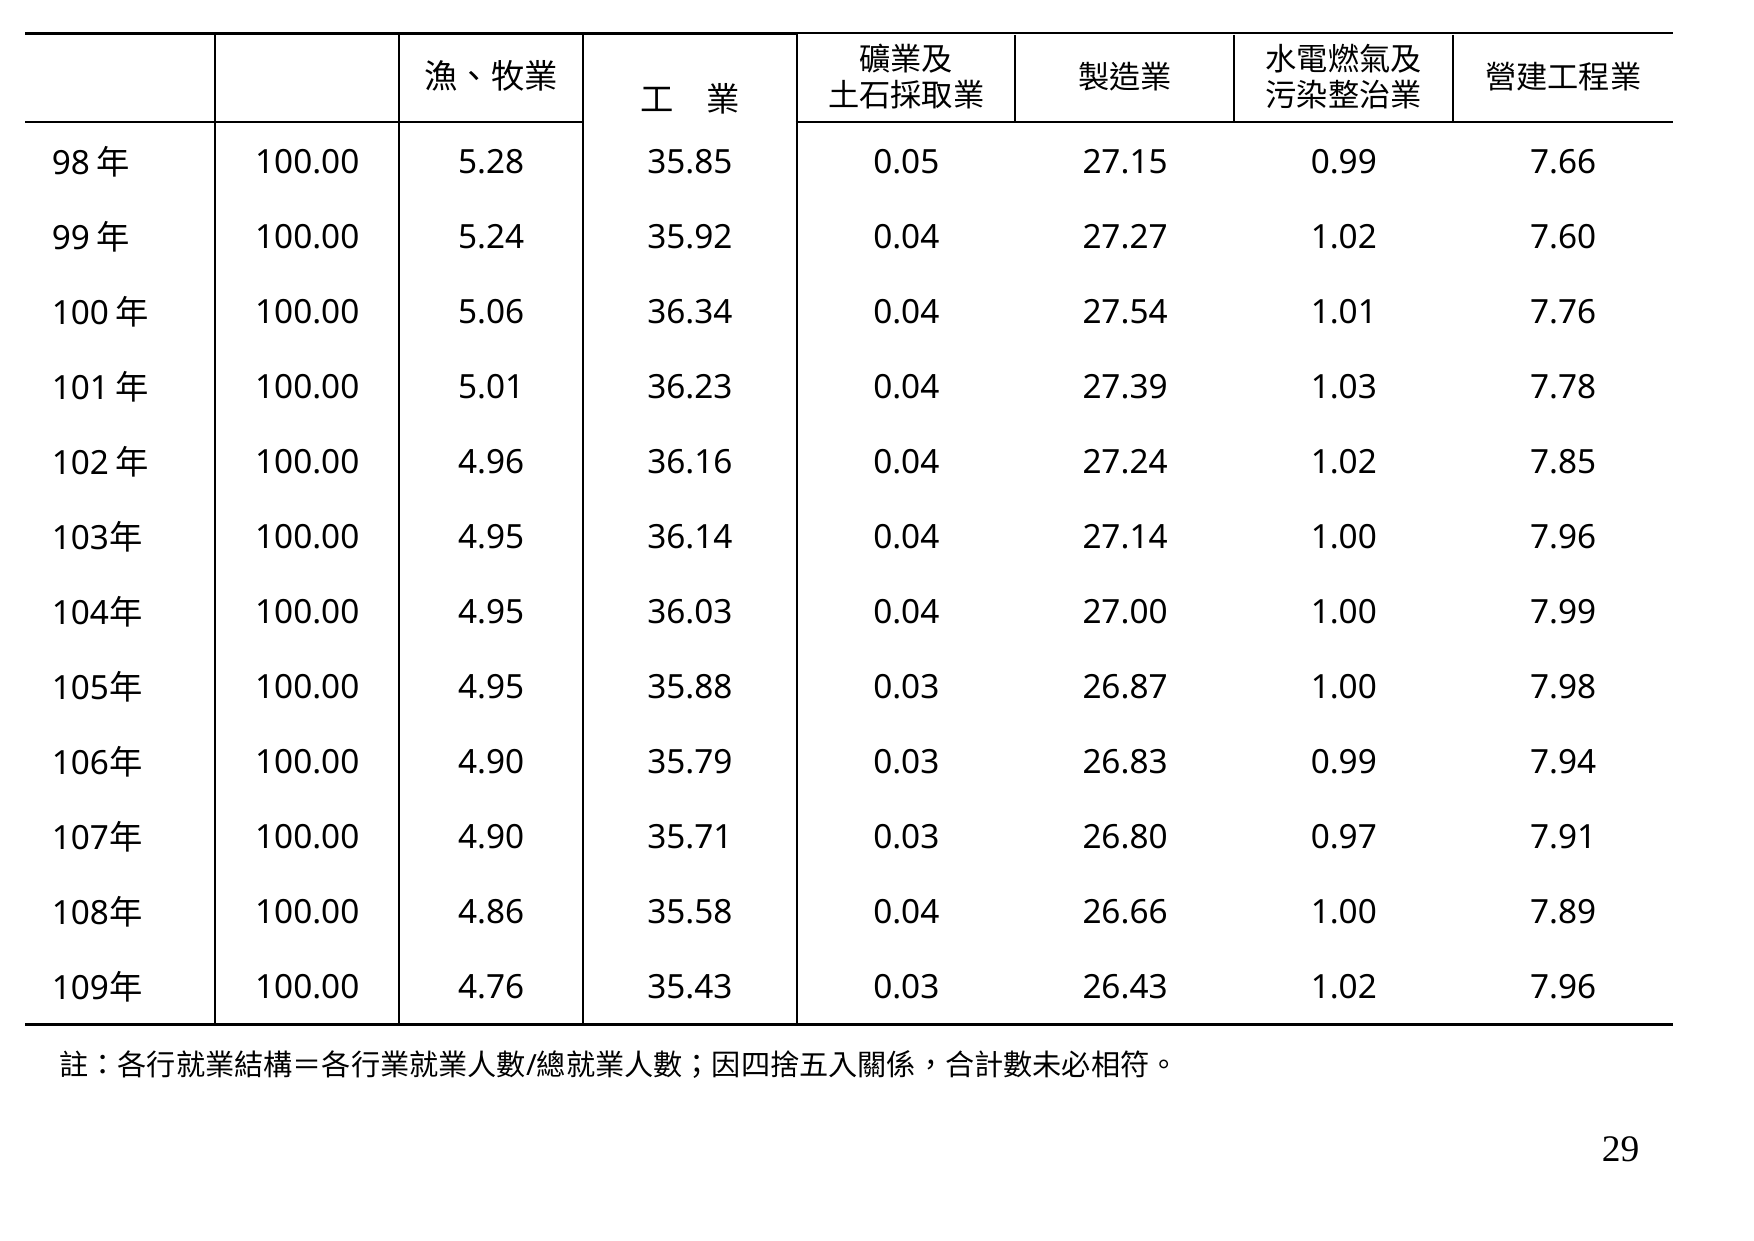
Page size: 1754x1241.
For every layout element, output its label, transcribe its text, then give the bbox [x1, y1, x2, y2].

table_cell 101年 [25, 348, 214, 423]
table_cell 5.28 [400, 123, 582, 198]
table_cell 35.85 [584, 121, 796, 198]
table_cell 7.60 [1453, 198, 1673, 273]
table_cell 0.97 [1234, 798, 1453, 873]
table_cell 1.02 [1234, 423, 1453, 498]
table_cell 0.03 [798, 798, 1015, 873]
table_cell 26.87 [1015, 648, 1234, 723]
table_cell 100.00 [216, 348, 398, 423]
table_cell 100.00 [216, 723, 398, 798]
table_cell 7.78 [1453, 348, 1673, 423]
table_cell 4.96 [400, 423, 582, 498]
table_cell 26.66 [1015, 873, 1234, 948]
table_cell 4.90 [400, 723, 582, 798]
table_cell 1.01 [1234, 273, 1453, 348]
table_cell 4.95 [400, 648, 582, 723]
table_cell 5.01 [400, 348, 582, 423]
table_cell 5.24 [400, 198, 582, 273]
table_header 漁、牧業 [400, 35, 582, 121]
table_cell 0.03 [798, 723, 1015, 798]
table_cell 7.85 [1453, 423, 1673, 498]
table_header 工 業 [584, 35, 796, 121]
table_cell 1.00 [1234, 648, 1453, 723]
table_cell 0.04 [798, 423, 1015, 498]
table_cell 100.00 [216, 648, 398, 723]
table_cell 100年 [25, 273, 214, 348]
table_cell 100.00 [216, 273, 398, 348]
table_cell 35.71 [584, 798, 796, 873]
text 註：各行就業結構＝各行業就業人數/總就業人數；因四捨五入關係，合計數未必相符。 [59, 1026, 1639, 1101]
table_cell 0.04 [798, 498, 1015, 573]
table_cell 0.04 [798, 573, 1015, 648]
table_cell 0.99 [1234, 723, 1453, 798]
table_cell 26.83 [1015, 723, 1234, 798]
table_cell 35.88 [584, 648, 796, 723]
table_cell 108年 [25, 873, 214, 948]
table_cell 36.03 [584, 573, 796, 648]
table_cell 100.00 [216, 573, 398, 648]
table_cell 106年 [25, 723, 214, 798]
table_cell 水電燃氣及 污染整治業 [1235, 34, 1453, 121]
table_cell 35.92 [584, 198, 796, 273]
table_cell 4.86 [400, 873, 582, 948]
table_cell 製造業 [1016, 34, 1234, 121]
table_cell 35.43 [584, 948, 796, 1023]
table_cell 7.98 [1453, 648, 1673, 723]
table_cell 99年 [25, 198, 214, 273]
table_cell 27.24 [1015, 423, 1234, 498]
table_cell 4.95 [400, 573, 582, 648]
table_cell 100.00 [216, 798, 398, 873]
table_cell 104年 [25, 573, 214, 648]
table_cell 105年 [25, 648, 214, 723]
table_cell 36.34 [584, 273, 796, 348]
table_cell 0.04 [798, 348, 1015, 423]
table_cell 109年 [25, 948, 214, 1023]
table_cell 27.54 [1015, 273, 1234, 348]
table_cell 0.03 [798, 948, 1015, 1023]
table_cell 4.76 [400, 948, 582, 1023]
table_cell 100.00 [216, 498, 398, 573]
table_cell 36.16 [584, 423, 796, 498]
table_cell 0.04 [798, 198, 1015, 273]
table_cell 7.96 [1453, 948, 1673, 1023]
table_cell 7.66 [1453, 123, 1673, 198]
table_cell 4.90 [400, 798, 582, 873]
table_cell 100.00 [216, 948, 398, 1023]
table_cell 7.96 [1453, 498, 1673, 573]
table_cell 0.99 [1234, 123, 1453, 198]
table_cell 1.00 [1234, 573, 1453, 648]
table_cell 98年 [25, 123, 214, 198]
table_cell 營建工程業 [1454, 34, 1673, 121]
table_cell 35.79 [584, 723, 796, 798]
table_cell 26.80 [1015, 798, 1234, 873]
table_cell 4.95 [400, 498, 582, 573]
table_cell 27.27 [1015, 198, 1234, 273]
table_cell 103年 [25, 498, 214, 573]
table_cell 26.43 [1015, 948, 1234, 1023]
table_cell 100.00 [216, 873, 398, 948]
table_cell 36.14 [584, 498, 796, 573]
table_cell 100.00 [216, 123, 398, 198]
table_cell 102年 [25, 423, 214, 498]
table_cell 1.02 [1234, 948, 1453, 1023]
table_cell 7.94 [1453, 723, 1673, 798]
table_cell 100.00 [216, 423, 398, 498]
table_cell 1.02 [1234, 198, 1453, 273]
table_header [25, 35, 214, 121]
table_cell 7.91 [1453, 798, 1673, 873]
table_cell 100.00 [216, 198, 398, 273]
table_cell 1.00 [1234, 498, 1453, 573]
table_cell 36.23 [584, 348, 796, 423]
table_cell 27.39 [1015, 348, 1234, 423]
table_cell 1.03 [1234, 348, 1453, 423]
table_cell 27.00 [1015, 573, 1234, 648]
table_cell 7.76 [1453, 273, 1673, 348]
table_cell 0.04 [798, 873, 1015, 948]
table_cell 5.06 [400, 273, 582, 348]
table_cell 1.00 [1234, 873, 1453, 948]
table_cell 35.58 [584, 873, 796, 948]
table_header [216, 35, 398, 121]
table_cell 礦業及 土石採取業 [798, 34, 1015, 121]
table_cell 7.89 [1453, 873, 1673, 948]
table_cell 0.03 [798, 648, 1015, 723]
table_cell 27.14 [1015, 498, 1234, 573]
table_cell 7.99 [1453, 573, 1673, 648]
table_cell 27.15 [1015, 123, 1234, 198]
table_cell 0.04 [798, 273, 1015, 348]
table_cell 107年 [25, 798, 214, 873]
table_cell 0.05 [798, 123, 1015, 198]
